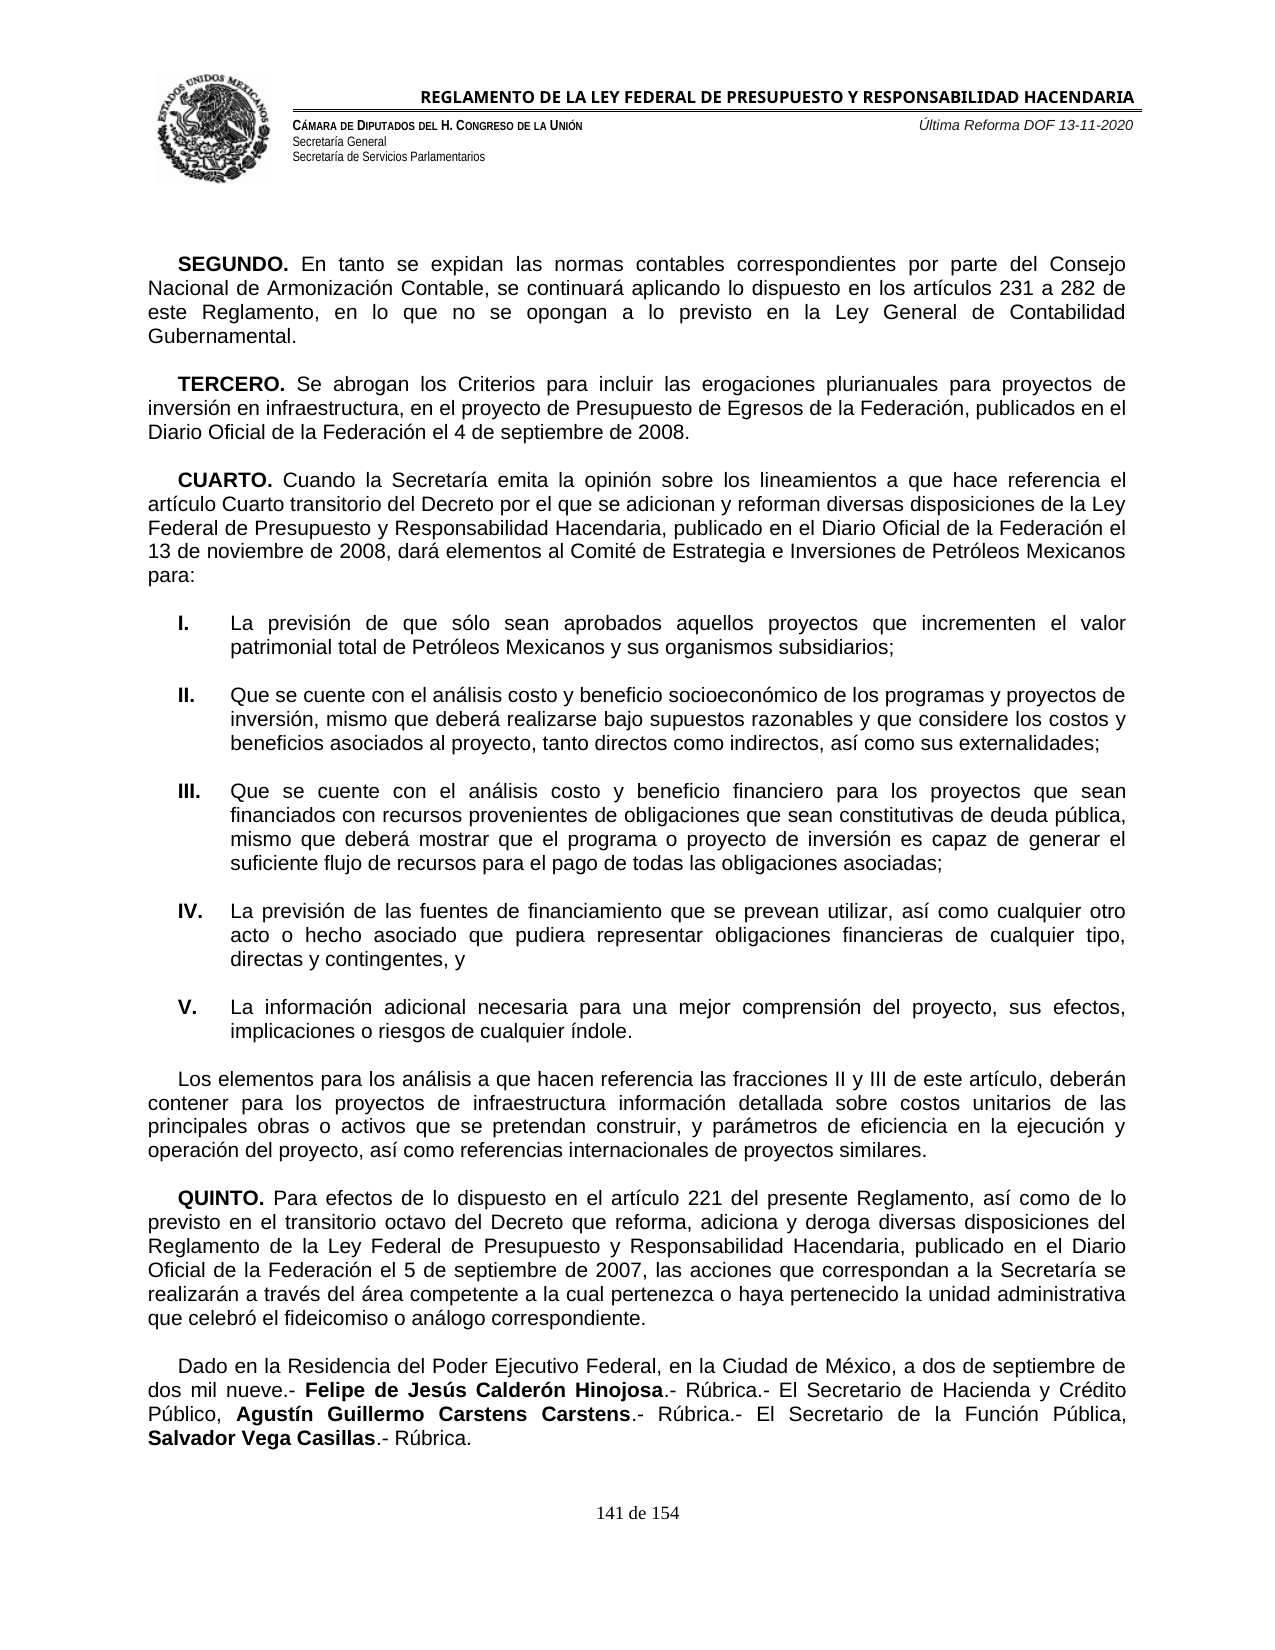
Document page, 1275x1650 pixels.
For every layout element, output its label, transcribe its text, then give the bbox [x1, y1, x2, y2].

text Los elementos para los análisis a que hacen referencia las fracciones II y III de este artículo, deberán contener para los proyectos de infraestructura información detallada sobre costos unitarios de las principales obras o activos que se pretendan construir, y parámetros de eficiencia en la ejecución y operación del proyecto, así como referencias internacionales de proyectos similares. [148, 1066, 1127, 1162]
text IV. La previsión de las fuentes de financiamiento que se prevean utilizar, así como cualquier otro acto o hecho asociado que pudiera representar obligaciones financieras de cualquier tipo, directas y contingentes, y [178, 899, 1127, 971]
text QUINTO. Para efectos de lo dispuesto en el artículo 221 del presente Reglamento, así como de lo previsto en el transitorio octavo del Decreto que reforma, adiciona y deroga diversas disposiciones del Reglamento de la Ley Federal de Presupuesto y Responsabilidad Hacendaria, publicado en el Diario Oficial de la Federación el 5 de septiembre de 2007, las acciones que correspondan a la Secretaría se realizarán a través del área competente a la cual pertenezca o haya pertenecido la unidad administrativa que celebró el fideicomiso o análogo correspondiente. [148, 1186, 1127, 1330]
text TERCERO. Se abrogan los Criterios para incluir las erogaciones plurianuales para proyectos de inversión en infraestructura, en el proyecto de Presupuesto de Egresos de la Federación, publicados en el Diario Oficial de la Federación el 4 de septiembre de 2008. [148, 372, 1127, 443]
text CUARTO. Cuando la Secretaría emita la opinión sobre los lineamientos a que hace referencia el artículo Cuarto transitorio del Decreto por el que se adicionan y reforman diversas disposiciones de la Ley Federal de Presupuesto y Responsabilidad Hacendaria, publicado en el Diario Oficial de la Federación el 13 de noviembre de 2008, dará elementos al Comité de Estrategia e Inversiones de Petróleos Mexicanos para: [148, 467, 1127, 587]
text I. La previsión de que sólo sean aprobados aquellos proyectos que incrementen el valor patrimonial total de Petróleos Mexicanos y sus organismos subsidiarios; [178, 611, 1127, 659]
text V. La información adicional necesaria para una mejor comprensión del proyecto, sus efectos, implicaciones o riesgos de cualquier índole. [178, 994, 1127, 1042]
text III. Que se cuente con el análisis costo y beneficio financiero para los proyectos que sean financiados con recursos provenientes de obligaciones que sean constitutivas de deuda pública, mismo que deberá mostrar que el programa o proyecto de inversión es capaz de generar el suficiente flujo de recursos para el pago de todas las obligaciones asociadas; [178, 779, 1127, 875]
text Dado en la Residencia del Poder Ejecutivo Federal, en la Ciudad de México, a dos de septiembre de dos mil nueve.- Felipe de Jesús Calderón Hinojosa.- Rúbrica.- El Secretario de Hacienda y Crédito Público, Agustín Guillermo Carstens Carstens.- Rúbrica.- El Secretario de la Función Pública, Salvador Vega Casillas.- Rúbrica. [148, 1354, 1127, 1450]
text II. Que se cuente con el análisis costo y beneficio socioeconómico de los programas y proyectos de inversión, mismo que deberá realizarse bajo supuestos razonables y que considere los costos y beneficios asociados al proyecto, tanto directos como indirectos, así como sus externalidades; [178, 683, 1127, 755]
text SEGUNDO. En tanto se expidan las normas contables correspondientes por parte del Consejo Nacional de Armonización Contable, se continuará aplicando lo dispuesto en los artículos 231 a 282 de este Reglamento, en lo que no se opongan a lo previsto en la Ley General de Contabilidad Gubernamental. [148, 252, 1127, 348]
